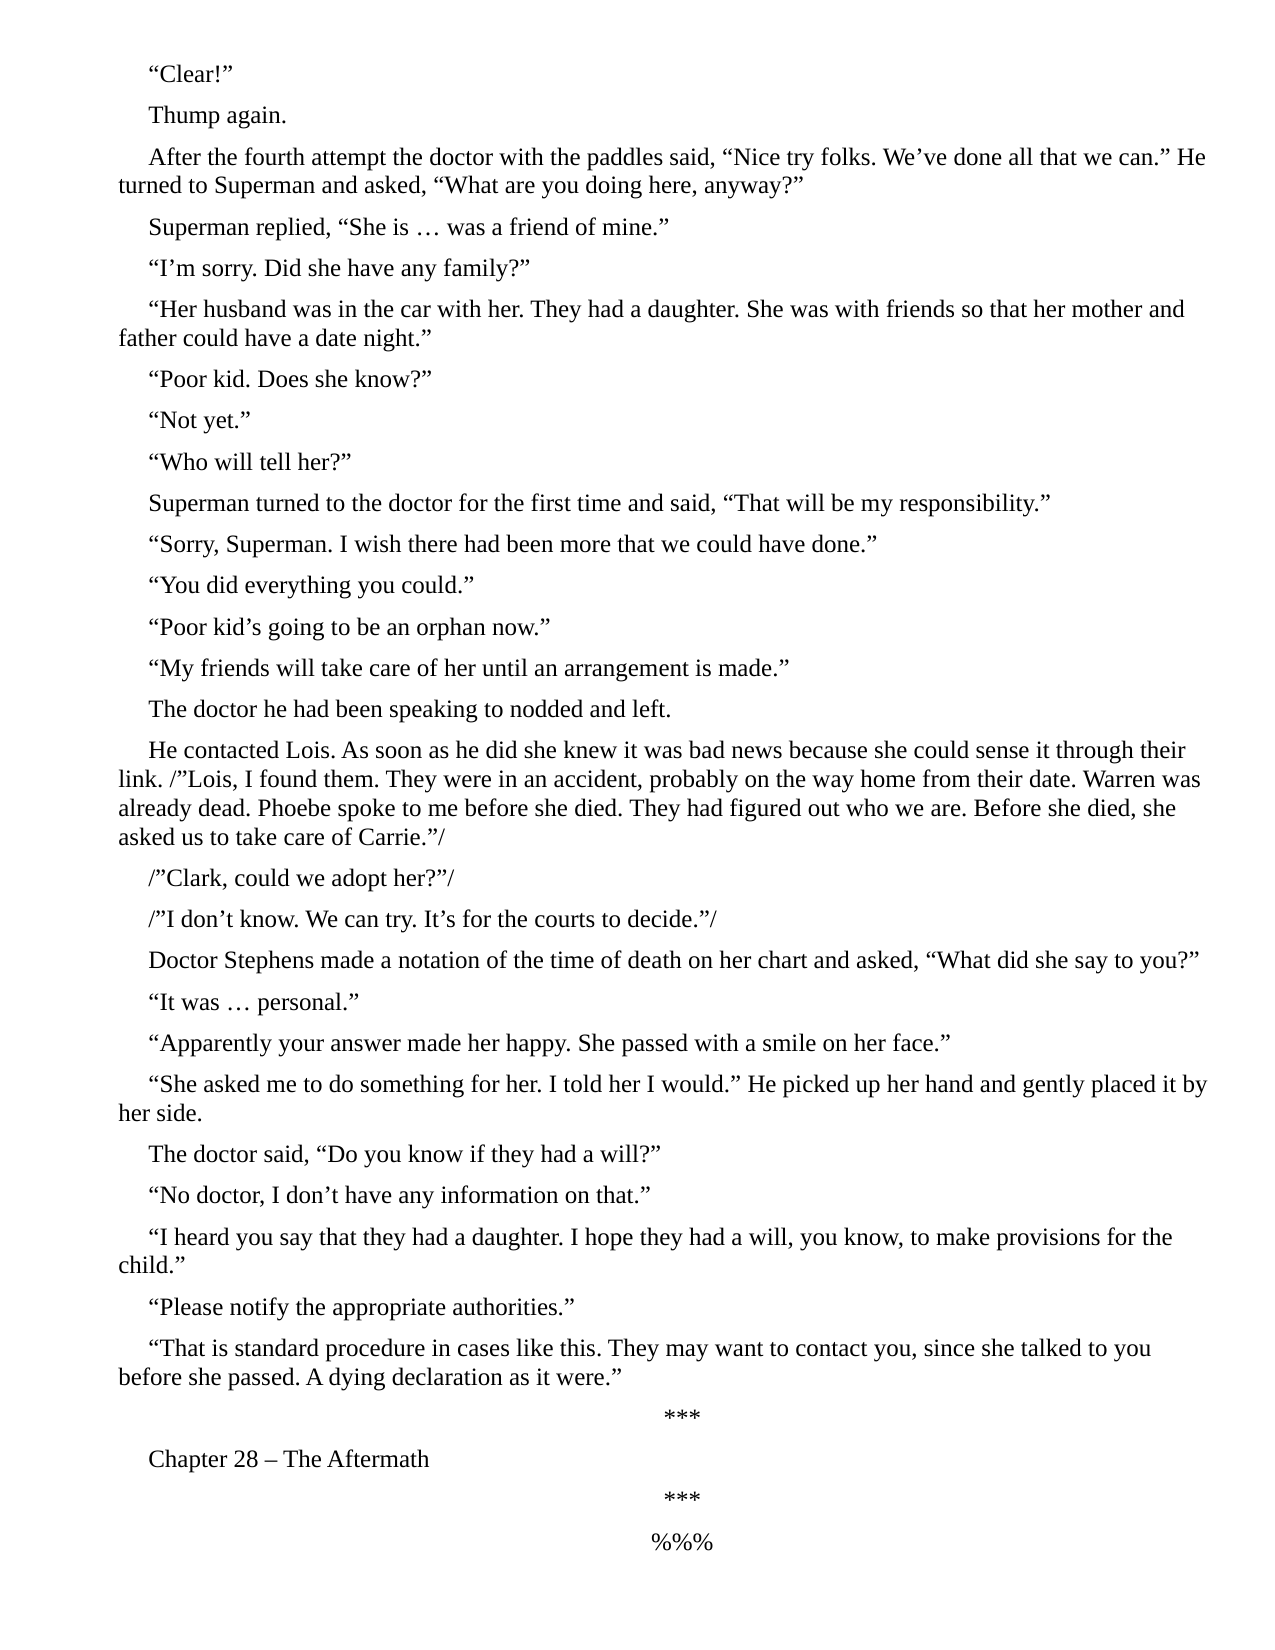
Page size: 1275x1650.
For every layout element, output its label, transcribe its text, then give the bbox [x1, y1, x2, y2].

text “You did everything you could.” [118, 570, 1216, 599]
text “It was … personal.” [118, 987, 1216, 1015]
text “Her husband was in the car with her. They had a daughter. She was with friends so that her mother and father could have a date night.” [118, 294, 1216, 352]
text “Poor kid. Does she know?” [118, 364, 1216, 393]
text “My friends will take care of her until an arrangement is made.” [118, 653, 1216, 682]
text Chapter 28 – The Aftermath [118, 1444, 1216, 1473]
text “She asked me to do something for her. I told her I would.” He picked up her hand and gently placed it by her side. [118, 1069, 1216, 1127]
text /”I don’t know. We can try. It’s for the courts to decide.”/ [118, 904, 1216, 933]
text %%% [118, 1527, 1216, 1555]
text “Apparently your answer made her happy. She passed with a smile on her face.” [118, 1028, 1216, 1057]
text “I heard you say that they had a daughter. I hope they had a will, you know, to make provisions for the child.” [118, 1222, 1216, 1279]
text “That is standard procedure in cases like this. They may want to contact you, since she talked to you before she passed. A dying declaration as it were.” [118, 1333, 1216, 1390]
text “Poor kid’s going to be an orphan now.” [118, 612, 1216, 640]
text “Who will tell her?” [118, 447, 1216, 475]
text The doctor said, “Do you know if they had a will?” [118, 1139, 1216, 1168]
text *** [118, 1485, 1216, 1514]
text Thump again. [118, 100, 1216, 129]
text /”Clark, could we adopt her?”/ [118, 863, 1216, 892]
text “I’m sorry. Did she have any family?” [118, 253, 1216, 282]
text “Clear!” [118, 59, 1216, 88]
text Superman turned to the doctor for the first time and said, “That will be my responsibility.” [118, 488, 1216, 517]
text After the fourth attempt the doctor with the paddles said, “Nice try folks. We’ve done all that we can.” He turned to Superman and asked, “What are you doing here, anyway?” [118, 142, 1216, 199]
text Superman replied, “She is … was a friend of mine.” [118, 212, 1216, 240]
text “No doctor, I don’t have any information on that.” [118, 1180, 1216, 1209]
text *** [118, 1403, 1216, 1432]
text “Sorry, Superman. I wish there had been more that we could have done.” [118, 529, 1216, 558]
text He contacted Lois. As soon as he did she knew it was bad news because she could sense it through their link. /”Lois, I found them. They were in an accident, probably on the way home from their date. Warren was already dead. Phoebe spoke to me before she died. They had figured out who we are. Before she died, she asked us to take care of Carrie.”/ [118, 735, 1216, 850]
text “Please notify the appropriate authorities.” [118, 1292, 1216, 1320]
text Doctor Stephens made a notation of the time of death on her chart and asked, “What did she say to you?” [118, 945, 1216, 974]
text “Not yet.” [118, 405, 1216, 434]
text The doctor he had been speaking to nodded and left. [118, 694, 1216, 723]
